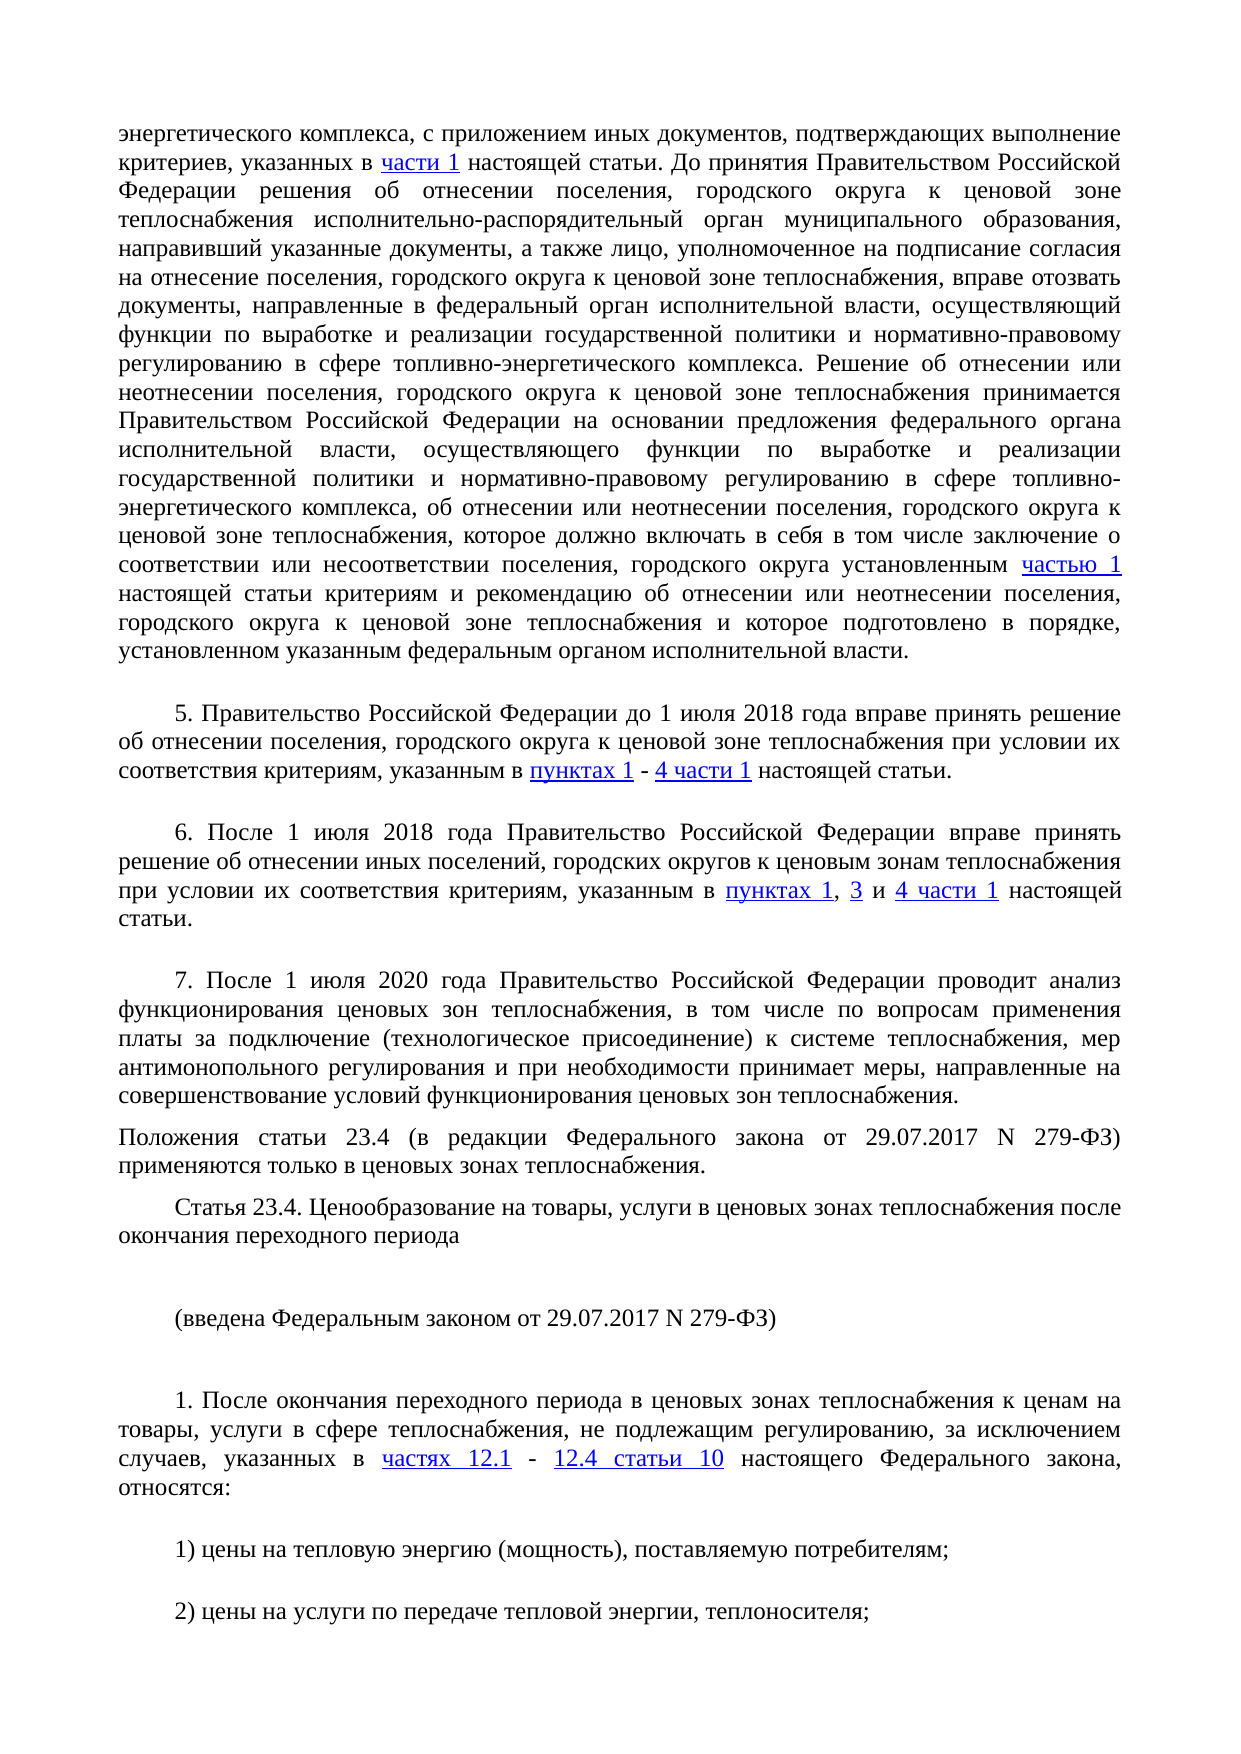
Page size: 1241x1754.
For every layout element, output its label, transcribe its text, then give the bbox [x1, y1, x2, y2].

text 2) цены на услуги по передаче тепловой энергии, теплоносителя; [118, 1596, 1122, 1625]
text 5. Правительство Российской Федерации до 1 июля 2018 года вправе принять решение об отнесении поселения, городского округа к ценовой зоне теплоснабжения при условии их соответствия критериям, указанным в пунктах 1 - 4 части 1 настоящей статьи. [118, 698, 1122, 784]
text 1. После окончания переходного периода в ценовых зонах теплоснабжения к ценам на товары, услуги в сфере теплоснабжения, не подлежащим регулированию, за исключением случаев, указанных в частях 12.1 - 12.4 статьи 10 настоящего Федерального закона, относятся: [118, 1386, 1122, 1501]
text Статья 23.4. Ценообразование на товары, услуги в ценовых зонах теплоснабжения после окончания переходного периода [118, 1192, 1122, 1249]
text 6. После 1 июля 2018 года Правительство Российской Федерации вправе принять решение об отнесении иных поселений, городских округов к ценовым зонам теплоснабжения при условии их соответствия критериям, указанным в пунктах 1, 3 и 4 части 1 настоящей статьи. [118, 817, 1122, 932]
text 7. После 1 июля 2020 года Правительство Российской Федерации проводит анализ функционирования ценовых зон теплоснабжения, в том числе по вопросам применения платы за подключение (технологическое присоединение) к системе теплоснабжения, мер антимонопольного регулирования и при необходимости принимает меры, направленные на совершенствование условий функционирования ценовых зон теплоснабжения. [118, 966, 1122, 1109]
text Положения статьи 23.4 (в редакции Федерального закона от 29.07.2017 N 279-ФЗ) применяются только в ценовых зонах теплоснабжения. [118, 1122, 1122, 1179]
text (введена Федеральным законом от 29.07.2017 N 279-ФЗ) [118, 1303, 1122, 1332]
text энергетического комплекса, с приложением иных документов, подтверждающих выполнение критериев, указанных в части 1 настоящей статьи. До принятия Правительством Российской Федерации решения об отнесении поселения, городского округа к ценовой зоне теплоснабжения исполнительно-распорядительный орган муниципального образования, направивший указанные документы, а также лицо, уполномоченное на подписание согласия на отнесение поселения, городского округа к ценовой зоне теплоснабжения, вправе отозвать документы, направленные в федеральный орган исполнительной власти, осуществляющий функции по выработке и реализации государственной политики и нормативно-правовому регулированию в сфере топливно-энергетического комплекса. Решение об отнесении или неотнесении поселения, городского округа к ценовой зоне теплоснабжения принимается Правительством Российской Федерации на основании предложения федерального органа исполнительной власти, осуществляющего функции по выработке и реализации государственной политики и нормативно-правовому регулированию в сфере топливно-энергетического комплекса, об отнесении или неотнесении поселения, городского округа к ценовой зоне теплоснабжения, которое должно включать в себя в том числе заключение о соответствии или несоответствии поселения, городского округа установленным частью 1 настоящей статьи критериям и рекомендацию об отнесении или неотнесении поселения, городского округа к ценовой зоне теплоснабжения и которое подготовлено в порядке, установленном указанным федеральным органом исполнительной власти. [118, 118, 1122, 664]
text 1) цены на тепловую энергию (мощность), поставляемую потребителям; [118, 1534, 1122, 1563]
